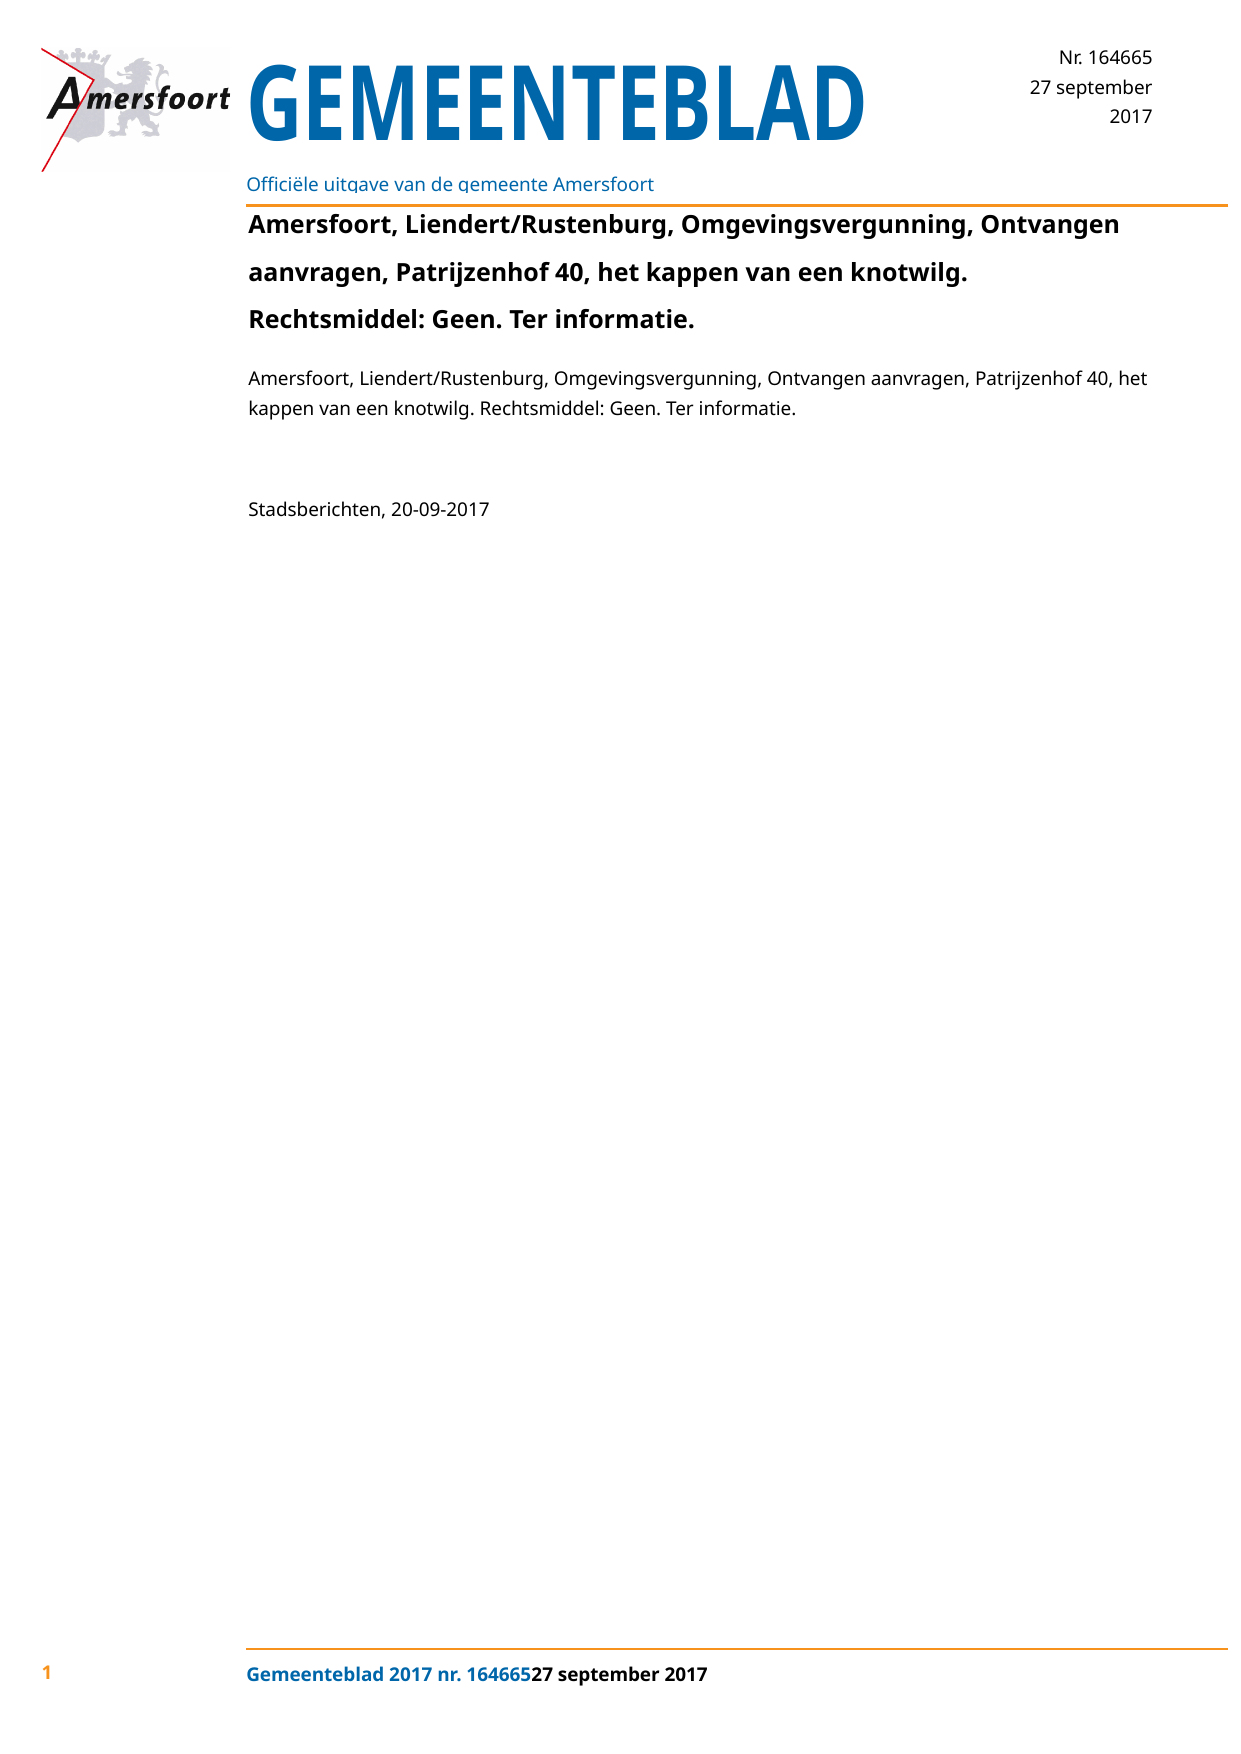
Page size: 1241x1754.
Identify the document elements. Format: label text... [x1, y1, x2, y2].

picture [41, 47, 231, 172]
text Amersfoort, Liendert/Rustenburg, Omgevingsvergunning, Ontvangen aanvragen, Patrijzenhof 40, het kappen van een knotwilg. Rechtsmiddel: Geen. Ter informatie. [248, 207, 1152, 336]
text Amersfoort, Liendert/Rustenburg, Omgevingsvergunning, Ontvangen aanvragen, Patrijzenhof 40, het kappen van een knotwilg. Rechtsmiddel: Geen. Ter informatie. [248, 366, 1152, 421]
text Stadsberichten, 20-09-2017 [248, 496, 1152, 522]
